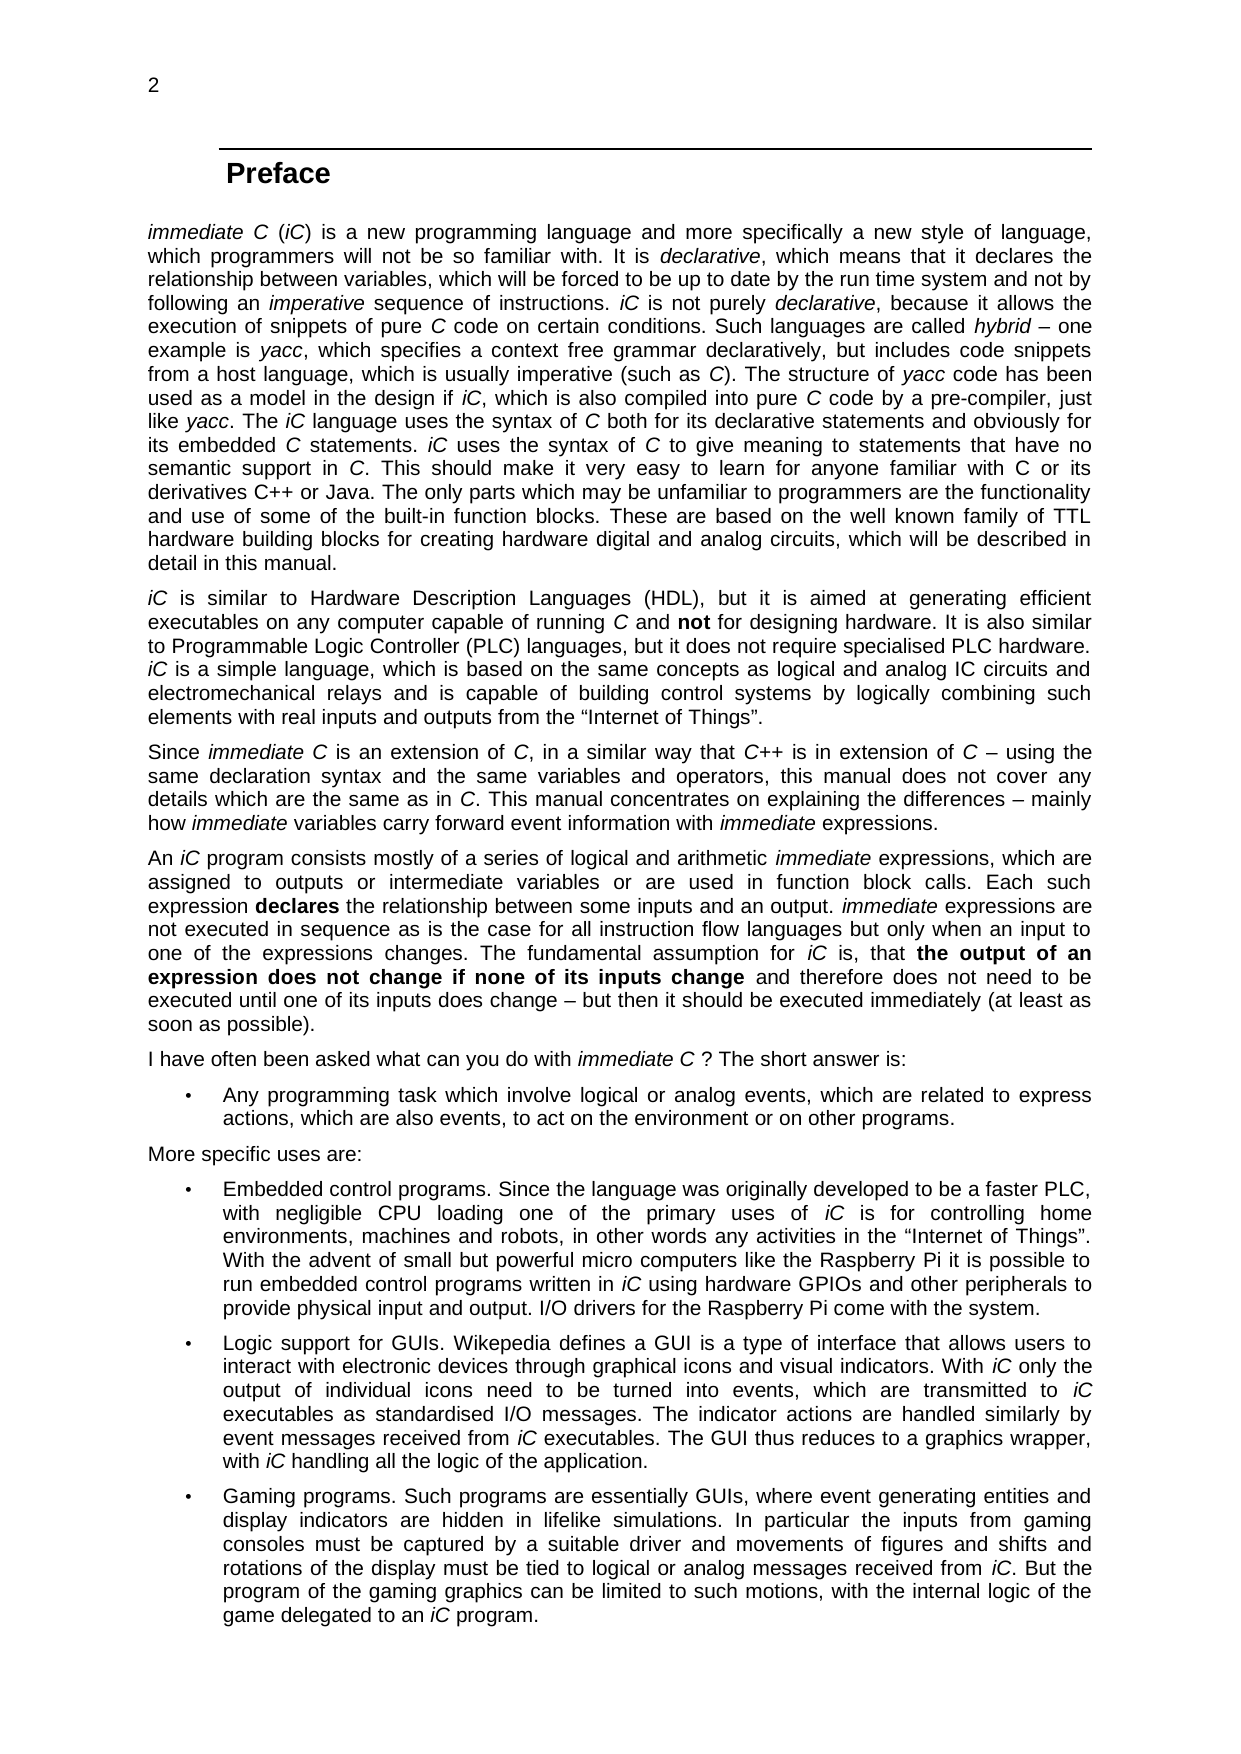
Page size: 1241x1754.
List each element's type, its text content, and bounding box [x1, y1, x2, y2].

text More specific uses are: [148, 1142, 1092, 1166]
list Embedded control programs. Since the language was originally developed to be a faster PLC, with negligible CPU loading one of the primary uses of iC is for controlling home environments, machines and robots, in other words any activities in the “Internet of Things”. With the advent of small but powerful micro computers like the Raspberry Pi it is possible to run embedded control programs written in iC using hardware GPIOs and other peripherals to provide physical input and output. I/O drivers for the Raspberry Pi come with the system. [185, 1178, 1092, 1320]
text An iC program consists mostly of a series of logical and arithmetic immediate expressions, which are assigned to outputs or intermediate variables or are used in function block calls. Each such expression declares the relationship between some inputs and an output. immediate expressions are not executed in sequence as is the case for all instruction flow languages but only when an input to one of the expressions changes. The fundamental assumption for iC is, that the output of an expression does not change if none of its inputs change and therefore does not need to be executed until one of its inputs does change – but then it should be executed immediately (at least as soon as possible). [148, 847, 1092, 1036]
text iC is similar to Hardware Description Languages (HDL), but it is aimed at generating efficient executables on any computer capable of running C and not for designing hardware. It is also similar to Programmable Logic Controller (PLC) languages, but it does not require specialised PLC hardware. iC is a simple language, which is based on the same concepts as logical and analog IC circuits and electromechanical relays and is capable of building control systems by logically combining such elements with real inputs and outputs from the “Internet of Things”. [148, 587, 1092, 729]
subtitle Preface [218, 149, 1092, 197]
list Gaming programs. Such programs are essentially GUIs, where event generating entities and display indicators are hidden in lifelike simulations. In particular the inputs from gaming consoles must be captured by a suitable driver and movements of figures and shifts and rotations of the display must be tied to logical or analog messages received from iC. But the program of the gaming graphics can be limited to such motions, with the internal logic of the game delegated to an iC program. [185, 1485, 1092, 1627]
text Since immediate C is an extension of C, in a similar way that C++ is in extension of C – using the same declaration syntax and the same variables and operators, this manual does not cover any details which are the same as in C. This manual concentrates on explaining the differences – mainly how immediate variables carry forward event information with immediate expressions. [148, 741, 1092, 835]
text I have often been asked what can you do with immediate C ? The short answer is: [148, 1048, 1092, 1072]
list Any programming task which involve logical or analog events, which are related to express actions, which are also events, to act on the environment or on other programs. [185, 1083, 1092, 1131]
text immediate C (iC) is a new programming language and more specifically a new style of language, which programmers will not be so familiar with. It is declarative, which means that it declares the relationship between variables, which will be forced to be up to date by the run time system and not by following an imperative sequence of instructions. iC is not purely declarative, because it allows the execution of snippets of pure C code on certain conditions. Such languages are called hybrid – one example is yacc, which specifies a context free grammar declaratively, but includes code snippets from a host language, which is usually imperative (such as C). The structure of yacc code has been used as a model in the design if iC, which is also compiled into pure C code by a pre-compiler, just like yacc. The iC language uses the syntax of C both for its declarative statements and obviously for its embedded C statements. iC uses the syntax of C to give meaning to statements that have no semantic support in C. This should make it very easy to learn for anyone familiar with C or its derivatives C++ or Java. The only parts which may be unfamiliar to programmers are the functionality and use of some of the built-in function blocks. These are based on the well known family of TTL hardware building blocks for creating hardware digital and analog circuits, which will be described in detail in this manual. [148, 221, 1092, 575]
list Logic support for GUIs. Wikepedia defines a GUI is a type of interface that allows users to interact with electronic devices through graphical icons and visual indicators. With iC only the output of individual icons need to be turned into events, which are transmitted to iC executables as standardised I/O messages. The indicator actions are handled similarly by event messages received from iC executables. The GUI thus reduces to a graphics wrapper, with iC handling all the logic of the application. [185, 1331, 1092, 1473]
